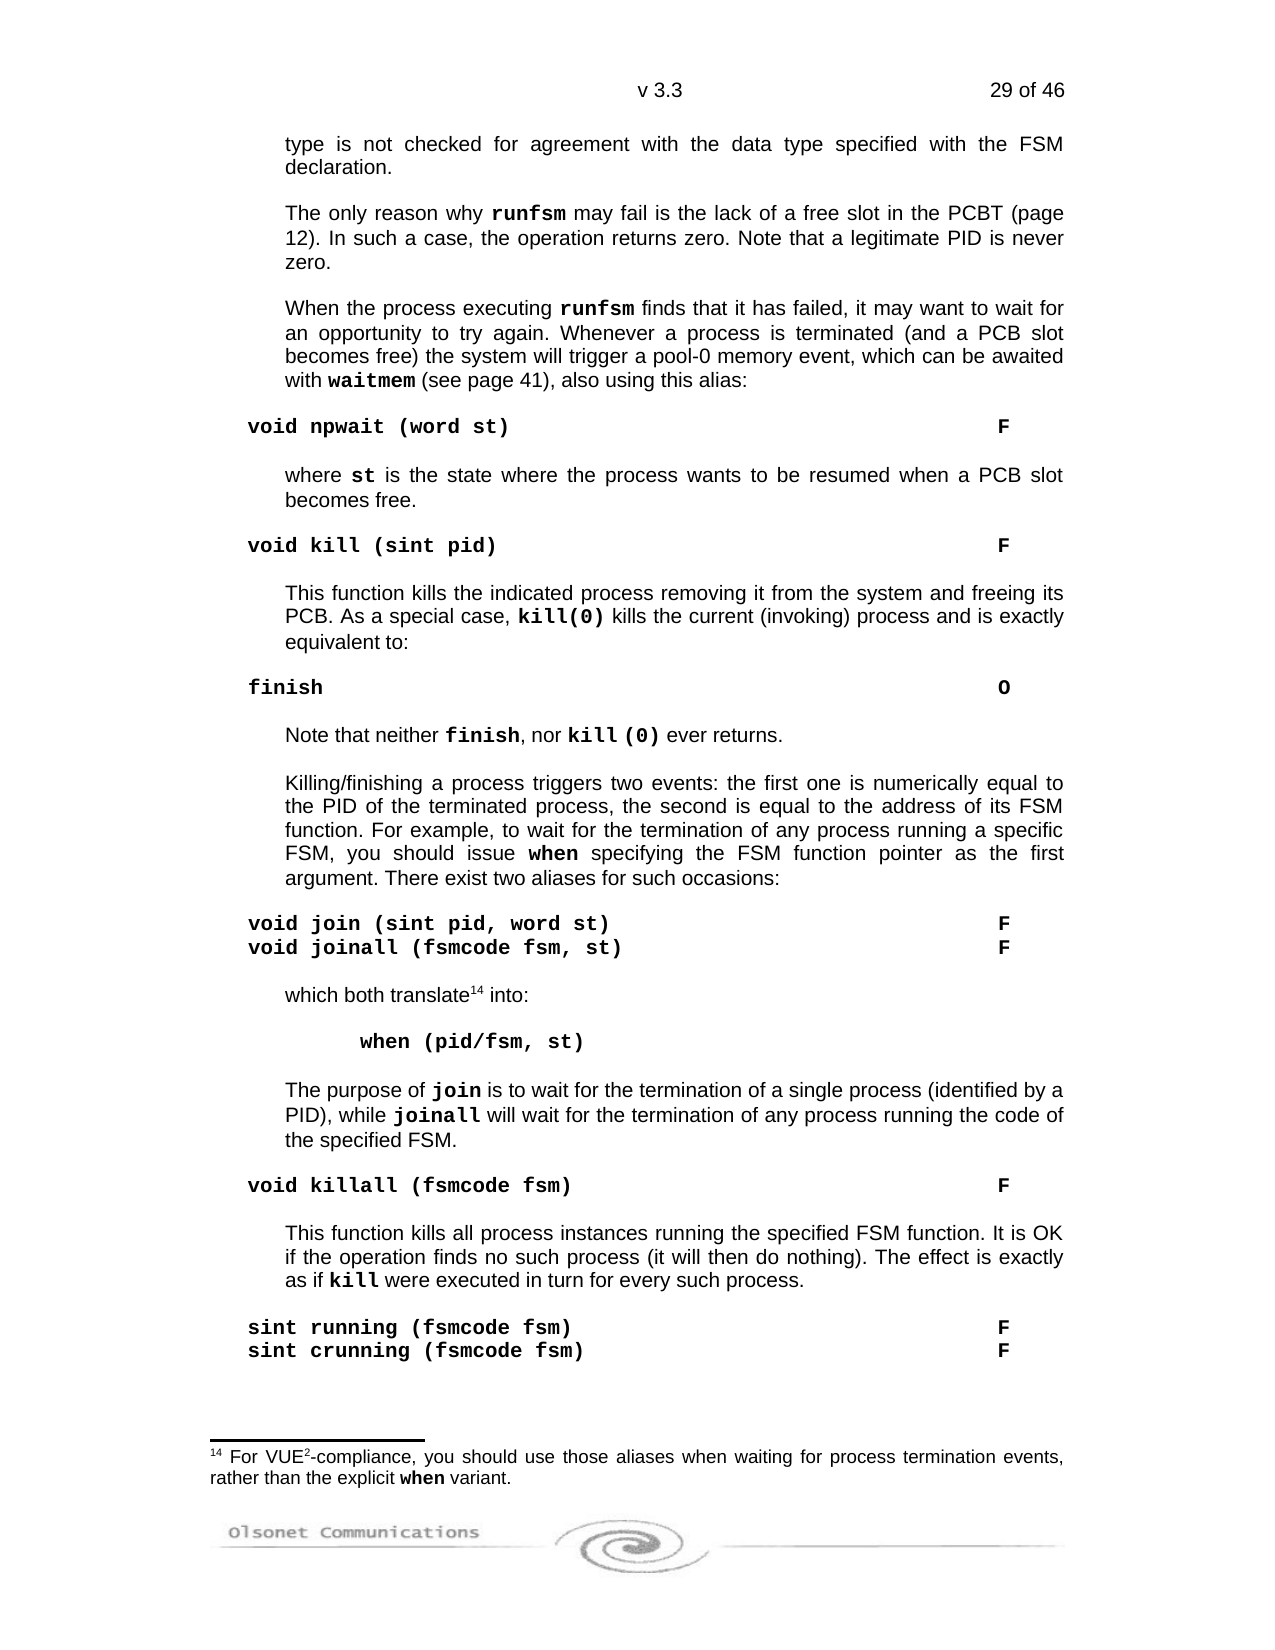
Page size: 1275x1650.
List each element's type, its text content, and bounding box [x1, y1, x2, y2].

text void npwait (word st) F [247, 417, 1065, 440]
text finish O [248, 677, 1065, 700]
text which both translate into: [285, 984, 1065, 1007]
text sint crunning (fsmcode fsm) F [247, 1340, 1065, 1364]
text When the process executing runfsm finds that it has failed, it may want to wait for an opportunity to try again. Whenever a process is terminated (and a PCB slot becomes free) the system will trigger a pool-0 memory event, which can be awaited with waitmem (see page 42), also using this alias: [285, 297, 1065, 393]
text void join (sint pid, word st) F [248, 913, 1065, 937]
text Note that neither finish, nor kill (0) ever returns. [285, 723, 1065, 749]
text This function kills the indicated process removing it from the system and freeing its PCB. As a special case, kill(0) kills the current (invoking) process and is exactly equivalent to: [285, 582, 1065, 653]
text Killing/finishing a process triggers two events: the first one is numerically equal to the PID of the terminated process, the second is equal to the address of its FSM function. For example, to wait for the termination of any process running a specific FSM, you should issue when specifying the FSM function pointer as the first argument. There exist two aliases for such occasions: [285, 772, 1065, 890]
text type is not checked for agreement with the data type specified with the FSM declaration. [285, 132, 1065, 179]
text when (pid/fsm, st) [285, 1030, 1065, 1055]
text sint running (fsmcode fsm) F [247, 1317, 1065, 1340]
picture [210, 1504, 1065, 1596]
text void kill (sint pid) F [247, 535, 1065, 559]
text The purpose of join is to wait for the termination of a single process (identified by a PID), while joinall will wait for the termination of any process running the code of the specified FSM. [285, 1078, 1065, 1152]
text This function kills all process instances running the specified FSM function. It is OK if the operation finds no such process (it will then do nothing). The effect is exactly as if kill were executed in turn for every such process. [285, 1222, 1065, 1293]
text where st is the state where the process wants to be resumed when a PCB slot becomes free. [285, 463, 1065, 512]
text The only reason why runfsm may fail is the lack of a free slot in the PCBT (page 12). In such a case, the operation returns zero. Note that a legitimate PID is never zero. [285, 202, 1065, 273]
text For VUE2-compliance, you should use those aliases when waiting for process termination events, rather than the explicit when variant. [210, 1447, 1065, 1490]
text void killall (fsmcode fsm) F [247, 1175, 1065, 1199]
text void joinall (fsmcode fsm, st) F [248, 937, 1065, 960]
